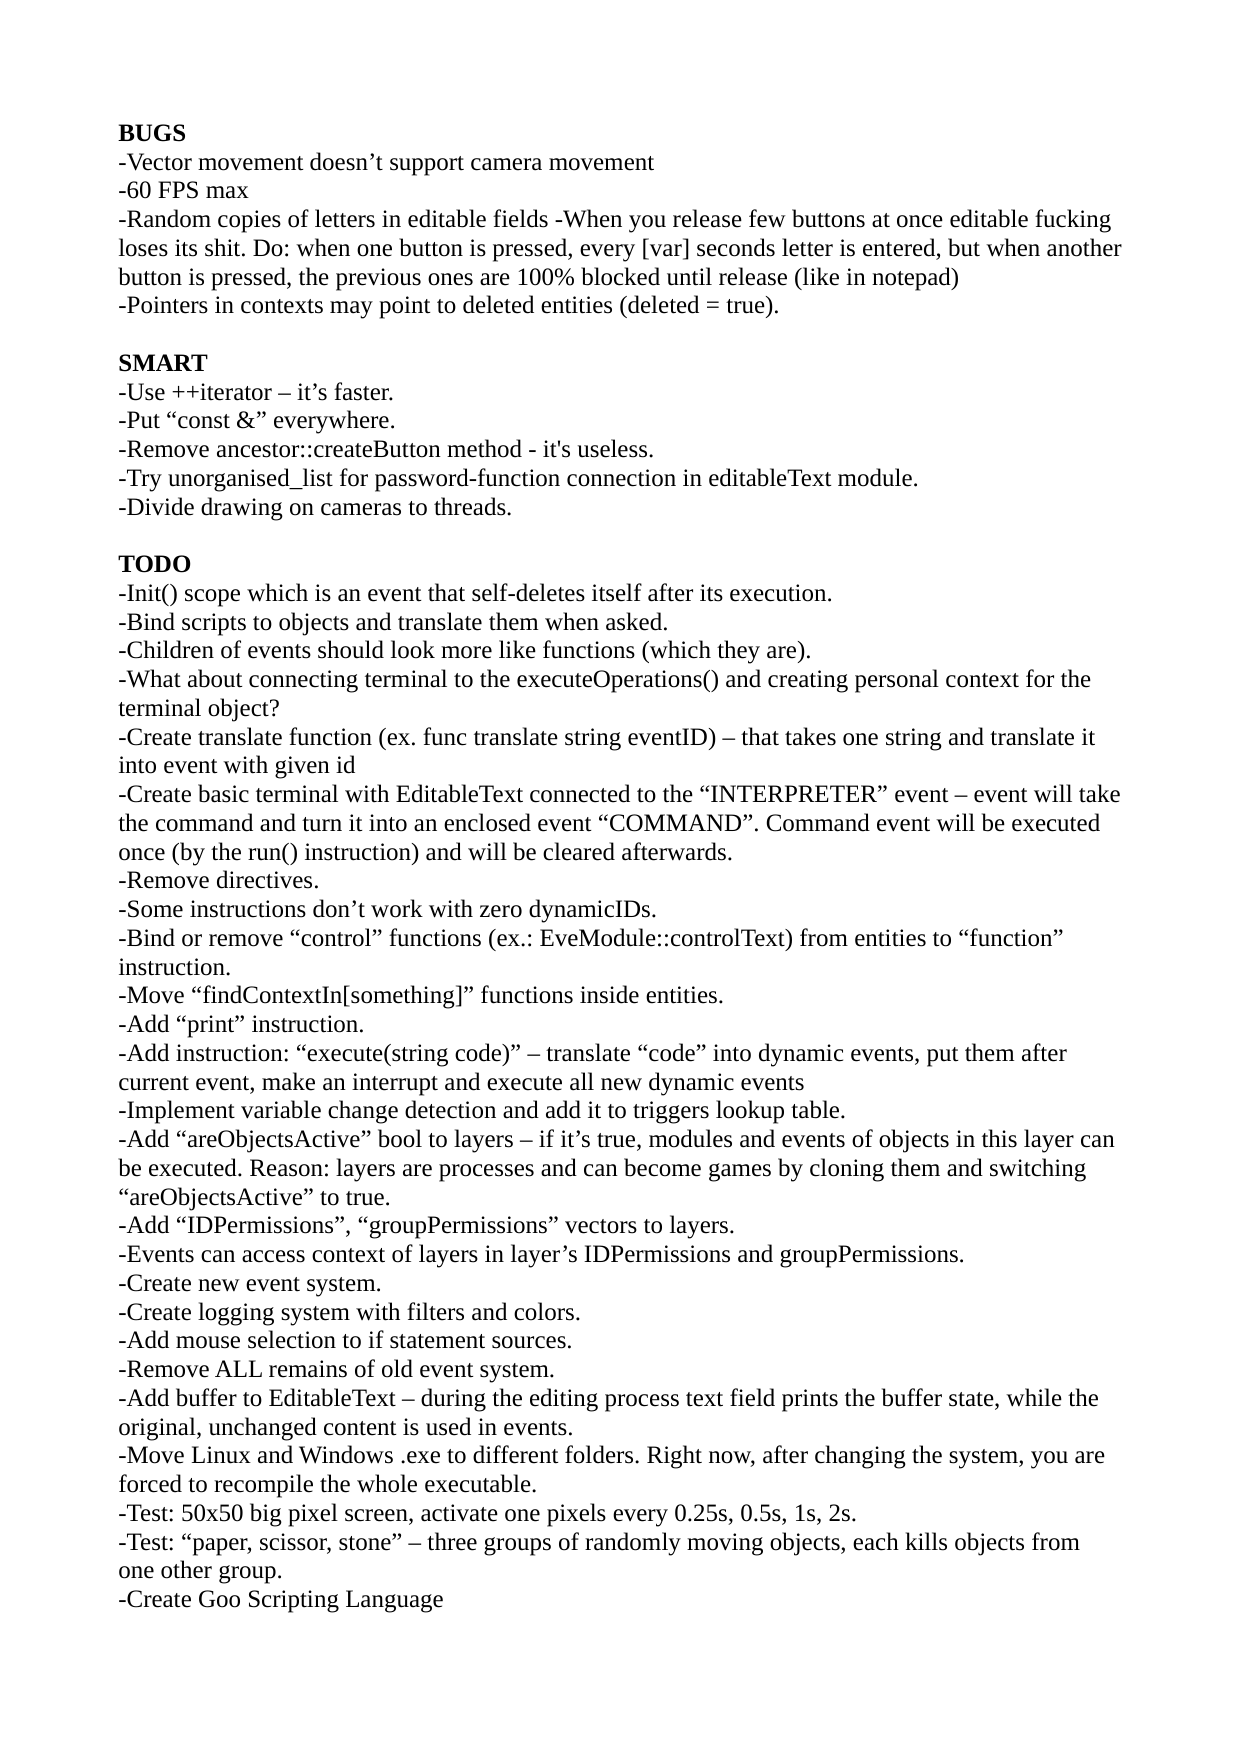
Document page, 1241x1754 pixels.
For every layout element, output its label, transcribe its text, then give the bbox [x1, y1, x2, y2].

text TODO [118, 549, 1122, 578]
text BUGS [118, 118, 1122, 147]
text -Add mouse selection to if statement sources. [118, 1326, 1122, 1354]
text -Add “areObjectsActive” bool to layers – if it’s true, modules and events of objects in this layer can be executed. Reason: layers are processes and can become games by cloning them and switching “areObjectsActive” to true. [118, 1124, 1122, 1211]
text -Create new event system. [118, 1268, 1122, 1297]
text -Children of events should look more like functions (which they are). [118, 636, 1122, 664]
text -Random copies of letters in editable fields -When you release few buttons at once editable fucking loses its shit. Do: when one button is pressed, every [var] seconds letter is entered, but when another button is pressed, the previous ones are 100% blocked until release (like in notepad) [118, 204, 1122, 291]
text -Remove directives. [118, 866, 1122, 894]
text -Some instructions don’t work with zero dynamicIDs. [118, 894, 1122, 923]
text -Add instruction: “execute(string code)” – translate “code” into dynamic events, put them after current event, make an interrupt and execute all new dynamic events [118, 1038, 1122, 1096]
text -Events can access context of layers in layer’s IDPermissions and groupPermissions. [118, 1239, 1122, 1268]
text -Add “IDPermissions”, “groupPermissions” vectors to layers. [118, 1211, 1122, 1239]
text -Create logging system with filters and colors. [118, 1297, 1122, 1326]
text -Divide drawing on cameras to threads. [118, 492, 1122, 521]
text -Bind or remove “control” functions (ex.: EveModule::controlText) from entities to “function” instruction. [118, 923, 1122, 981]
text -Add “print” instruction. [118, 1009, 1122, 1038]
text -Remove ancestor::createButton method - it's useless. [118, 434, 1122, 463]
text -Create basic terminal with EditableText connected to the “INTERPRETER” event – event will take the command and turn it into an enclosed event “COMMAND”. Command event will be executed once (by the run() instruction) and will be cleared afterwards. [118, 779, 1122, 866]
text -Bind scripts to objects and translate them when asked. [118, 607, 1122, 636]
text -Try unorganised_list for password-function connection in editableText module. [118, 463, 1122, 492]
text -Test: “paper, scissor, stone” – three groups of randomly moving objects, each kills objects from one other group. [118, 1527, 1122, 1584]
text -Init() scope which is an event that self-deletes itself after its execution. [118, 578, 1122, 607]
text -What about connecting terminal to the executeOperations() and creating personal context for the terminal object? [118, 664, 1122, 722]
text -Remove ALL remains of old event system. [118, 1354, 1122, 1383]
text -Pointers in contexts may point to deleted entities (deleted = true). [118, 291, 1122, 319]
text -Add buffer to EditableText – during the editing process text field prints the buffer state, while the original, unchanged content is used in events. [118, 1383, 1122, 1441]
text -Use ++iterator – it’s faster. [118, 377, 1122, 406]
text -Create translate function (ex. func translate string eventID) – that takes one string and translate it into event with given id [118, 722, 1122, 779]
text -Create Goo Scripting Language [118, 1584, 1122, 1613]
text -60 FPS max [118, 176, 1122, 204]
text -Move Linux and Windows .exe to different folders. Right now, after changing the system, you are forced to recompile the whole executable. [118, 1441, 1122, 1498]
text -Test: 50x50 big pixel screen, activate one pixels every 0.25s, 0.5s, 1s, 2s. [118, 1498, 1122, 1527]
text -Implement variable change detection and add it to triggers lookup table. [118, 1096, 1122, 1124]
text SMART [118, 348, 1122, 377]
text -Move “findContextIn[something]” functions inside entities. [118, 981, 1122, 1009]
text -Put “const &” everywhere. [118, 406, 1122, 434]
text -Vector movement doesn’t support camera movement [118, 147, 1122, 176]
